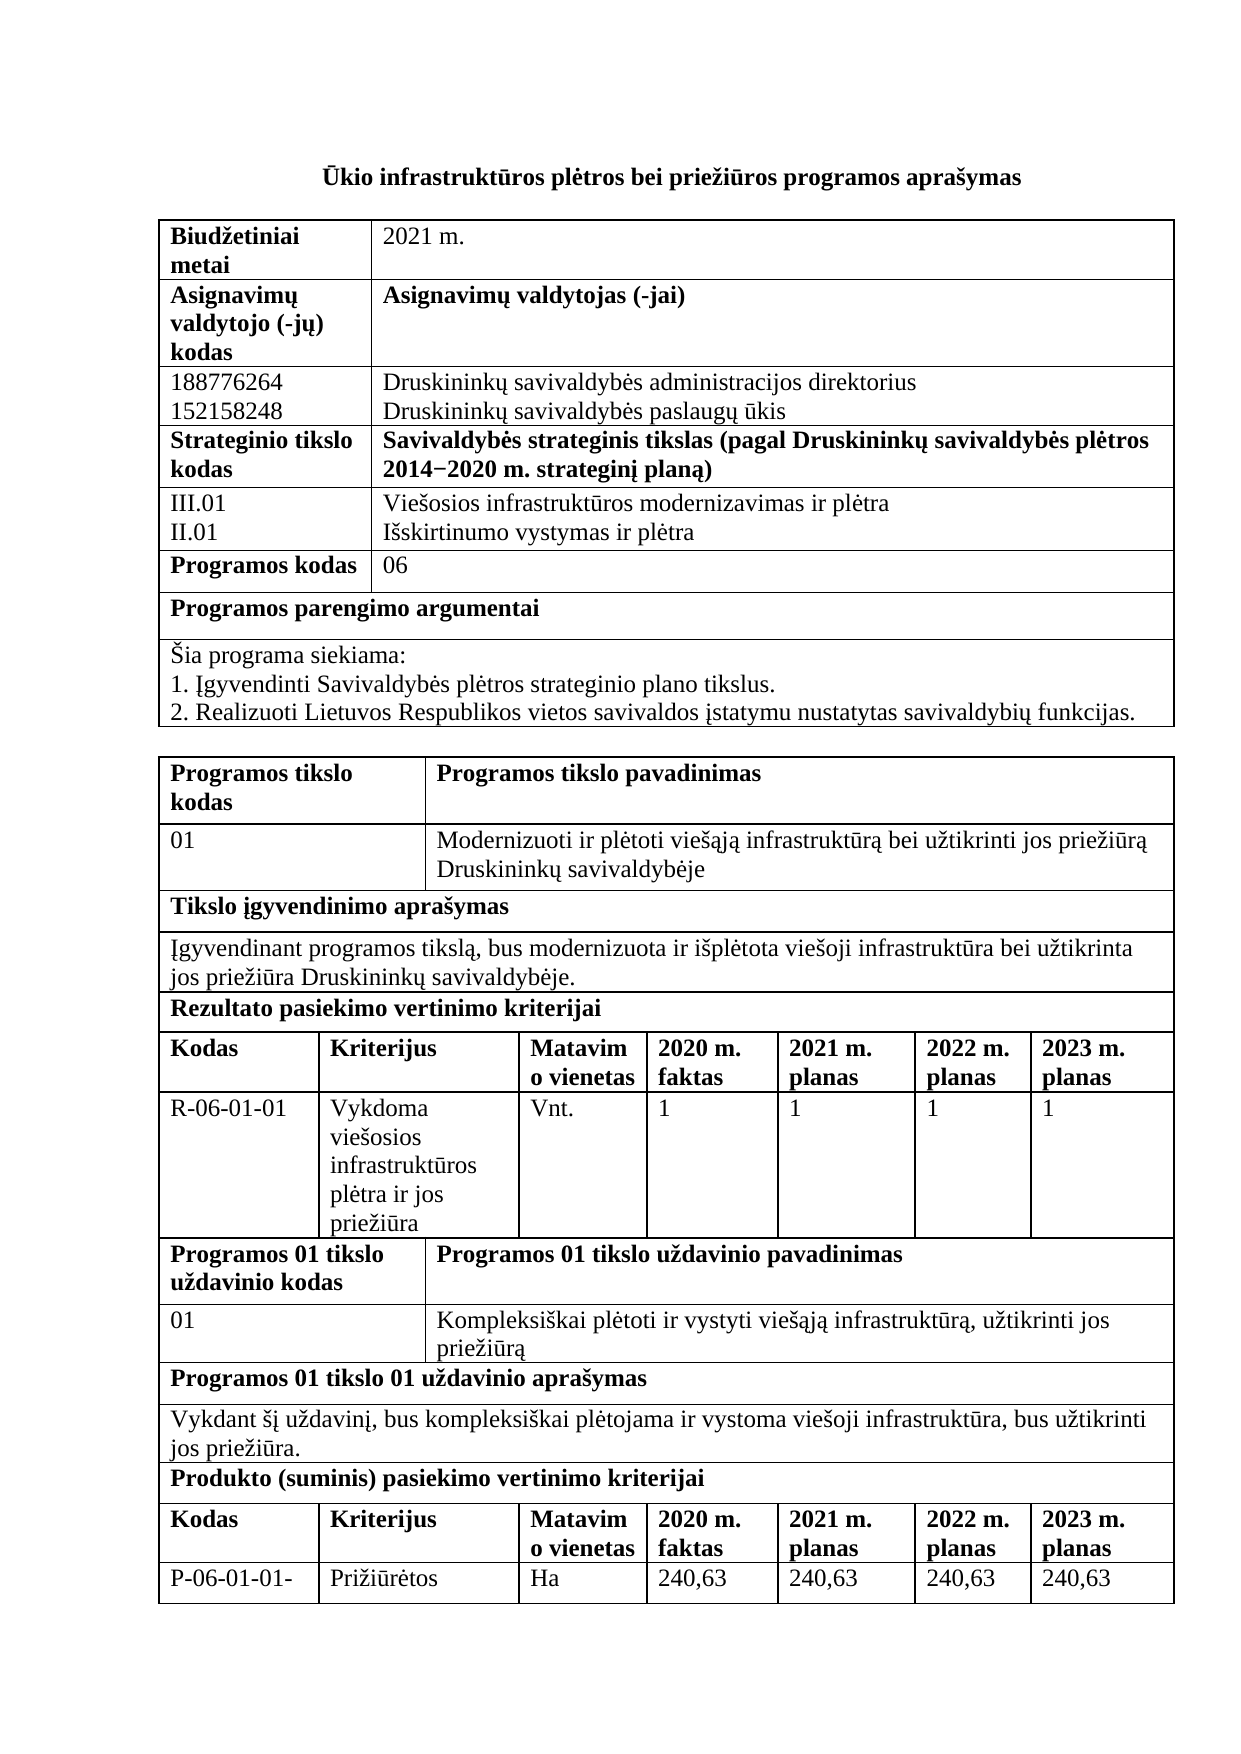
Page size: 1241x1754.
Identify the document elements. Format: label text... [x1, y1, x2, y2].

table_cell 1 [648, 1093, 777, 1237]
table_cell 188776264 152158248 [160, 367, 371, 424]
table_cell Matavimo vienetas [520, 1504, 646, 1562]
table_cell 2020 m. faktas [648, 1033, 777, 1091]
table_cell Kodas [160, 1033, 318, 1091]
table_cell 1 [1032, 1093, 1173, 1237]
table_cell Druskininkų savivaldybės administracijos direktorius Druskininkų savivaldybės paslaugų ūkis [372, 367, 1173, 424]
table_cell 2020 m. faktas [648, 1504, 777, 1562]
table_header Biudžetiniai metai [160, 221, 371, 279]
table_cell P-06-01-01- [160, 1563, 318, 1603]
table_cell Modernizuoti ir plėtoti viešąją infrastruktūrą bei užtikrinti jos priežiūrą Druskininkų savivaldybėje [426, 825, 1173, 890]
table_cell 1 [916, 1093, 1030, 1237]
table_cell 240,63 [648, 1563, 777, 1603]
table_cell 2021 m. planas [779, 1504, 914, 1562]
table_cell 01 [160, 1305, 425, 1362]
table_cell Kompleksiškai plėtoti ir vystyti viešąją infrastruktūrą, užtikrinti jos priežiūrą [426, 1305, 1173, 1362]
table_cell III.01 II.01 [160, 488, 371, 549]
table_cell Programos kodas [160, 551, 371, 592]
table_cell Matavimo vienetas [520, 1033, 646, 1091]
table_cell Savivaldybės strateginis tikslas (pagal Druskininkų savivaldybės plėtros 2014−2020 m. strateginį planą) [372, 426, 1173, 487]
table_cell Kriterijus [320, 1504, 518, 1562]
table_cell Asignavimų valdytojas (-jai) [372, 280, 1173, 366]
table_cell 1 [779, 1093, 914, 1237]
table_cell 2023 m. planas [1032, 1504, 1173, 1562]
table_header 2021 m. [372, 221, 1173, 279]
table_cell Kodas [160, 1504, 318, 1562]
table_cell Ha [520, 1563, 646, 1603]
table_cell Asignavimų valdytojo (-jų) kodas [160, 280, 371, 366]
table_cell Programos 01 tikslo 01 uždavinio aprašymas [160, 1363, 1173, 1403]
table_cell 2023 m. planas [1032, 1033, 1173, 1091]
table_cell Programos 01 tikslo uždavinio pavadinimas [426, 1239, 1173, 1304]
table_cell 2021 m. planas [779, 1033, 914, 1091]
table_cell Programos parengimo argumentai [160, 593, 1173, 639]
table_cell Programos 01 tikslo uždavinio kodas [160, 1239, 425, 1304]
table_cell 240,63 [779, 1563, 914, 1603]
text Ūkio infrastruktūros plėtros bei priežiūros programos aprašymas [148, 162, 1196, 190]
table_cell 2022 m. planas [916, 1504, 1030, 1562]
table_cell 2022 m. planas [916, 1033, 1030, 1091]
table_cell Kriterijus [320, 1033, 518, 1091]
table_cell R-06-01-01 [160, 1093, 318, 1237]
table_cell Įgyvendinant programos tikslą, bus modernizuota ir išplėtota viešoji infrastruktūra bei užtikrinta jos priežiūra Druskininkų savivaldybėje. [160, 933, 1173, 991]
table_cell Šia programa siekiama: 1. Įgyvendinti Savivaldybės plėtros strateginio plano tikslus. 2. Realizuoti Lietuvos Respublikos vietos savivaldos įstatymu nustatytas savivaldybių funkcijas. [160, 640, 1173, 726]
table_cell 01 [160, 825, 425, 890]
table_header Programos tikslo kodas [160, 758, 425, 823]
table_cell Strateginio tikslo kodas [160, 426, 371, 487]
table_cell Rezultato pasiekimo vertinimo kriterijai [160, 993, 1173, 1031]
table_cell 240,63 [916, 1563, 1030, 1603]
table_cell Vykdant šį uždavinį, bus kompleksiškai plėtojama ir vystoma viešoji infrastruktūra, bus užtikrinti jos priežiūra. [160, 1405, 1173, 1462]
table_cell 240,63 [1032, 1563, 1173, 1603]
table_header Programos tikslo pavadinimas [426, 758, 1173, 823]
table_cell Vnt. [520, 1093, 646, 1237]
table_cell Tikslo įgyvendinimo aprašymas [160, 891, 1173, 931]
table_cell Prižiūrėtos [320, 1563, 518, 1603]
table_cell Viešosios infrastruktūros modernizavimas ir plėtra Išskirtinumo vystymas ir plėtra [372, 488, 1173, 549]
table_cell Produkto (suminis) pasiekimo vertinimo kriterijai [160, 1463, 1173, 1503]
table_cell Vykdoma viešosios infrastruktūros plėtra ir jos priežiūra [320, 1093, 518, 1237]
table_cell 06 [372, 551, 1173, 592]
